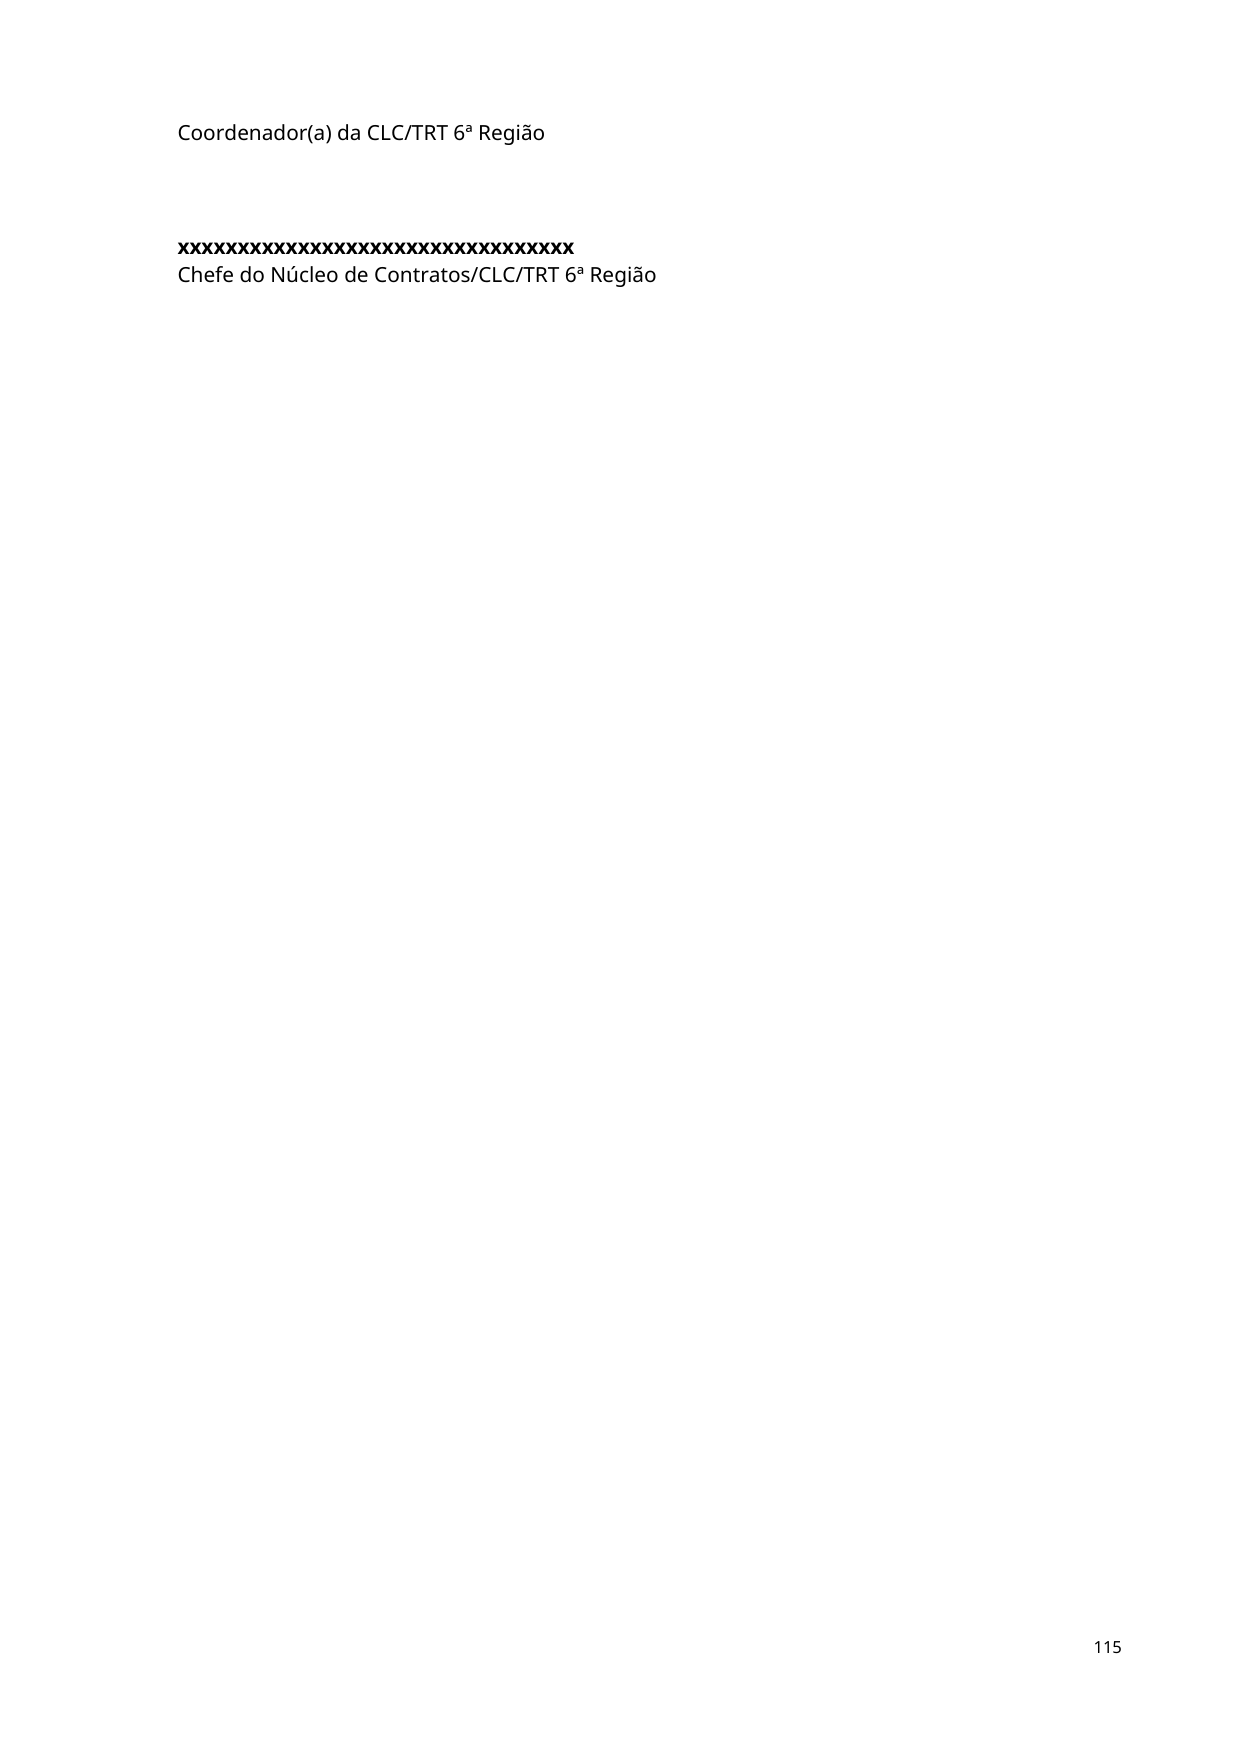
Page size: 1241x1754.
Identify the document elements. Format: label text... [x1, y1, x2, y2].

text xxxxxxxxxxxxxxxxxxxxxxxxxxxxxxxxx [177, 232, 1122, 260]
text Coordenador(a) da CLC/TRT 6ª Região [177, 118, 1122, 147]
text Chefe do Núcleo de Contratos/CLC/TRT 6ª Região [177, 260, 1122, 289]
